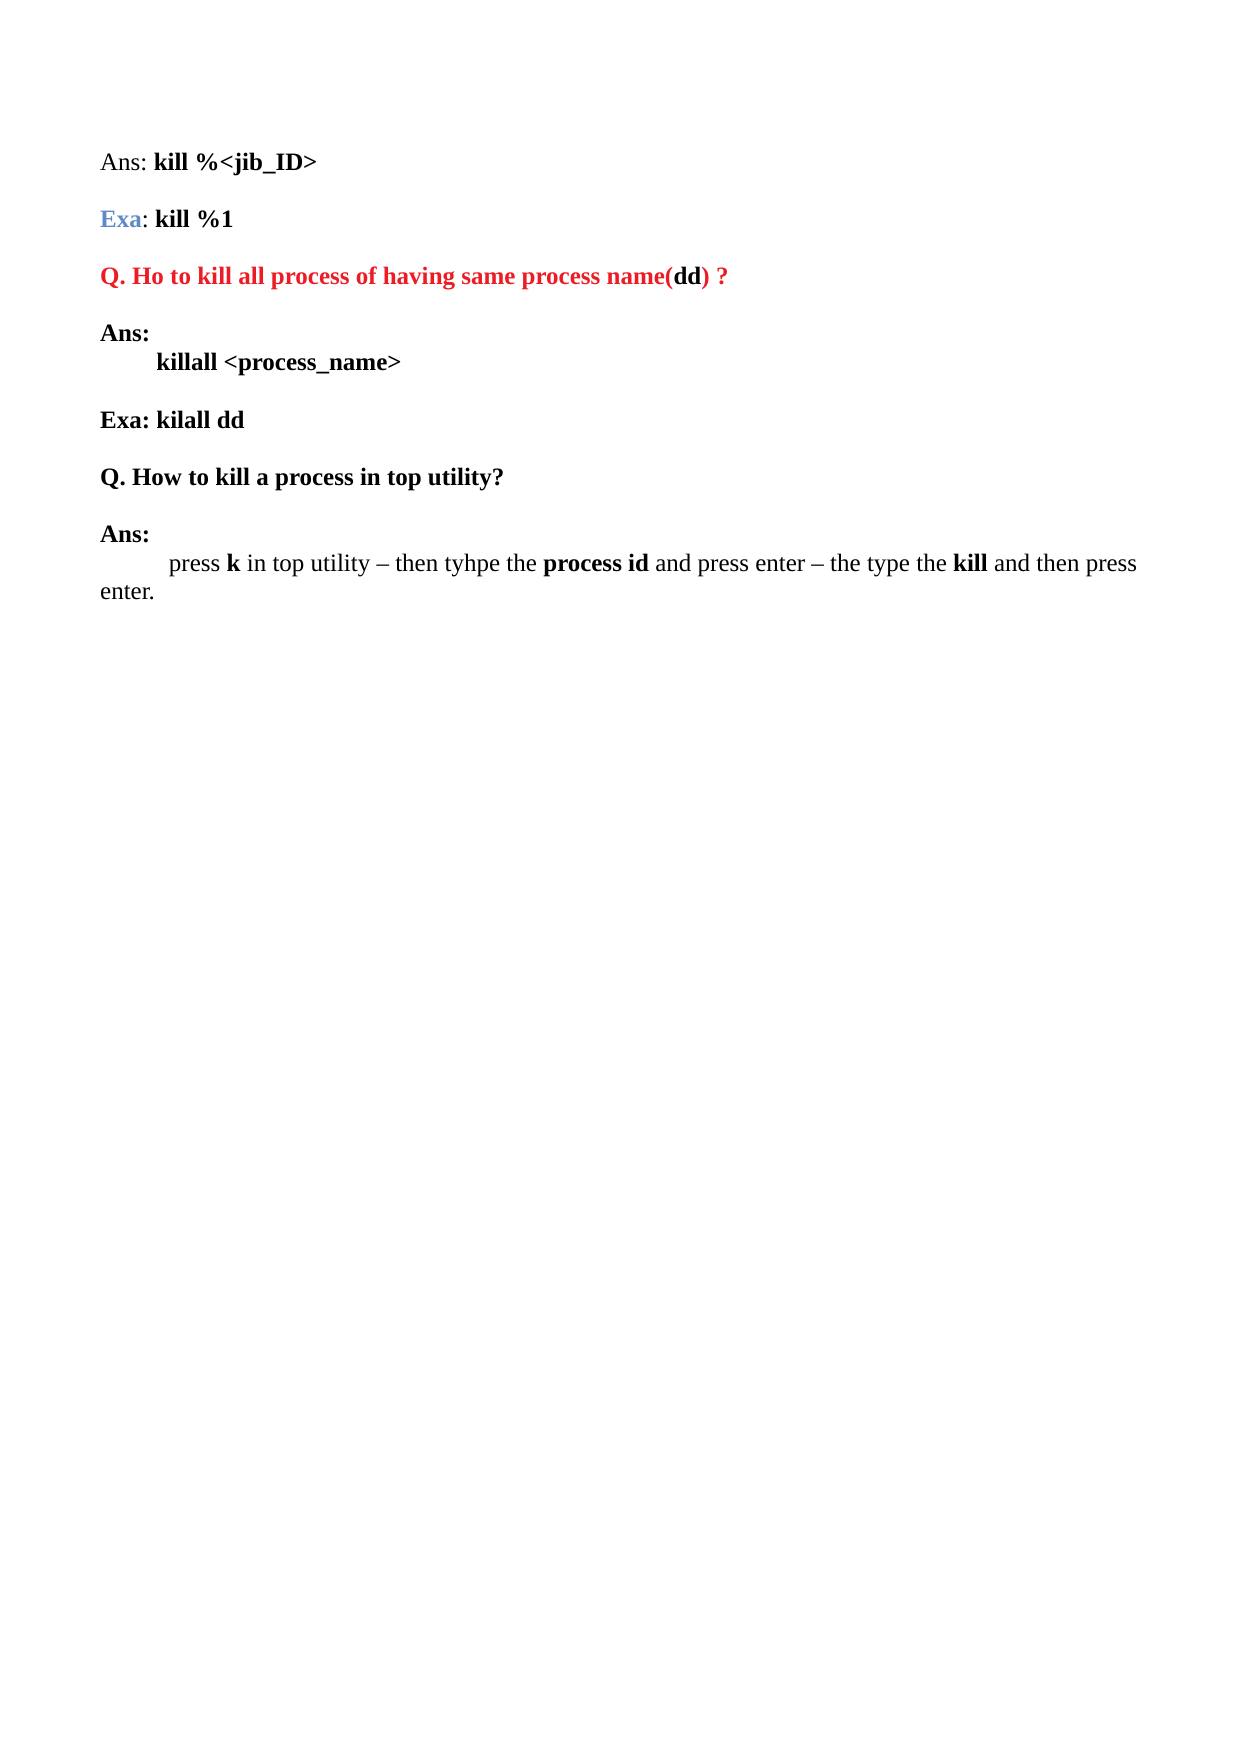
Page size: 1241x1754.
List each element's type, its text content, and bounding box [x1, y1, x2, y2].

text Ans: kill %<jib_ID> [100, 147, 1175, 176]
text Q. How to kill a process in top utility? [100, 462, 1175, 491]
text Ans: [100, 519, 1175, 548]
text Q. Ho to kill all process of having same process name(dd) ? [100, 261, 1175, 290]
text Exa: kilall dd [100, 405, 1175, 433]
text killall <process_name> [100, 347, 1175, 376]
text press k in top utility – then tyhpe the process id and press enter – the type the kill and then press enter. [100, 548, 1175, 605]
text Ans: [100, 318, 1175, 347]
text Exa: kill %1 [100, 204, 1175, 233]
